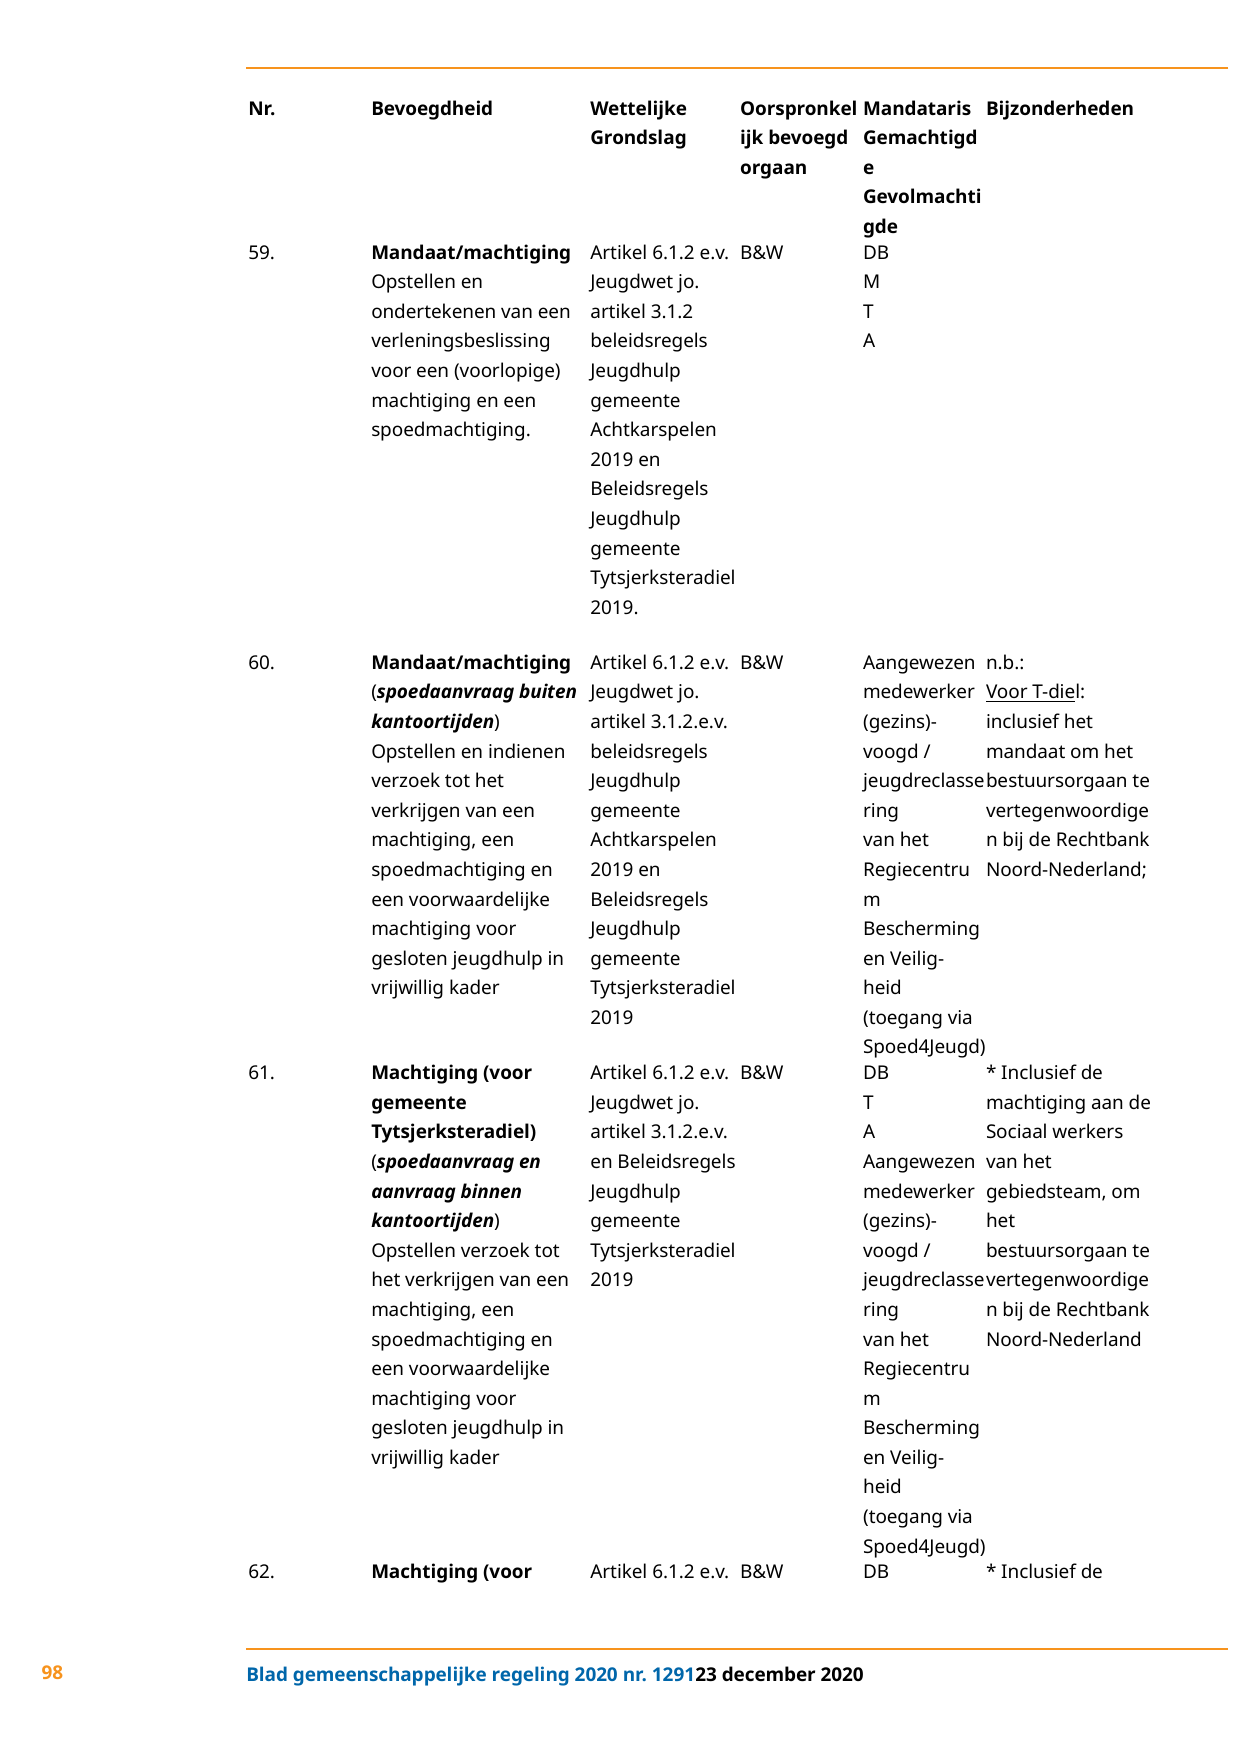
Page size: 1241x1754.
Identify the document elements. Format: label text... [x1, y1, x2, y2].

table_cell [986, 239, 1152, 649]
table_cell B&W [740, 649, 863, 1059]
table_cell Bevoegdheid [371, 95, 590, 239]
table_cell B&W [740, 1060, 863, 1558]
table_cell Mandataris Gemachtigde Gevolmachtigde [863, 95, 986, 239]
table_cell Machtiging (voor gemeente Tytsjerksteradiel) (spoedaanvraag en aanvraag binnen kantoortijden) Opstellen verzoek tot het verkrijgen van een machtiging, een spoedmachtiging en een voorwaardelijke machtiging voor gesloten jeugdhulp in vrijwillig kader [371, 1060, 590, 1558]
table_cell 59. [248, 239, 371, 649]
table_cell B&W [740, 239, 863, 649]
table_cell Artikel 6.1.2 e.v. [590, 1559, 740, 1584]
picture [41, 47, 231, 172]
table_cell Nr. [248, 95, 371, 239]
table_cell 61. [248, 1060, 371, 1558]
table_cell * Inclusief de [986, 1559, 1152, 1584]
table_cell Mandaat/machtiging Opstellen en ondertekenen van een verleningsbeslissing voor een (voorlopige) machtiging en een spoedmachtiging. [371, 239, 590, 649]
table_cell Machtiging (voor [371, 1559, 590, 1584]
table_cell Wettelijke Grondslag [590, 95, 740, 239]
table_cell 62. [248, 1559, 371, 1584]
table_cell Artikel 6.1.2 e.v. Jeugdwet jo. artikel 3.1.2.e.v. beleidsregels Jeugdhulp gemeente Achtkarspelen 2019 en Beleidsregels Jeugdhulp gemeente Tytsjerksteradiel 2019 [590, 649, 740, 1059]
table_cell * Inclusief de machtiging aan de Sociaal werkers van het gebiedsteam, om het bestuursorgaan te vertegenwoordigen bij de Rechtbank Noord-Nederland [986, 1060, 1152, 1558]
table_cell Artikel 6.1.2 e.v. Jeugdwet jo. artikel 3.1.2 beleidsregels Jeugdhulp gemeente Achtkarspelen 2019 en Beleidsregels Jeugdhulp gemeente Tytsjerksteradiel 2019. [590, 239, 740, 649]
table_cell DB M T A [863, 239, 986, 649]
table_cell Bijzonderheden [986, 95, 1152, 239]
table_cell Aangewezen medewerker (gezins)-voogd / jeugdreclassering van het Regiecentrum Bescherming en Veilig- heid (toegang via Spoed4Jeugd) [863, 649, 986, 1059]
table_cell DB [863, 1559, 986, 1584]
table_cell n.b.: Voor T-diel: inclusief het mandaat om het bestuursorgaan te vertegenwoordigen bij de Rechtbank Noord-Nederland; [986, 649, 1152, 1059]
table_cell Mandaat/machtiging (spoedaanvraag buiten kantoortijden) Opstellen en indienen verzoek tot het verkrijgen van een machtiging, een spoedmachtiging en een voorwaardelijke machtiging voor gesloten jeugdhulp in vrijwillig kader [371, 649, 590, 1059]
table_cell Artikel 6.1.2 e.v. Jeugdwet jo. artikel 3.1.2.e.v. en Beleidsregels Jeugdhulp gemeente Tytsjerksteradiel 2019 [590, 1060, 740, 1558]
table_cell DB T A Aangewezen medewerker (gezins)-voogd / jeugdreclassering van het Regiecentrum Bescherming en Veilig- heid (toegang via Spoed4Jeugd) [863, 1060, 986, 1558]
table_cell B&W [740, 1559, 863, 1584]
table_cell Oorspronkelijk bevoegd orgaan [740, 95, 863, 239]
table_cell 60. [248, 649, 371, 1059]
